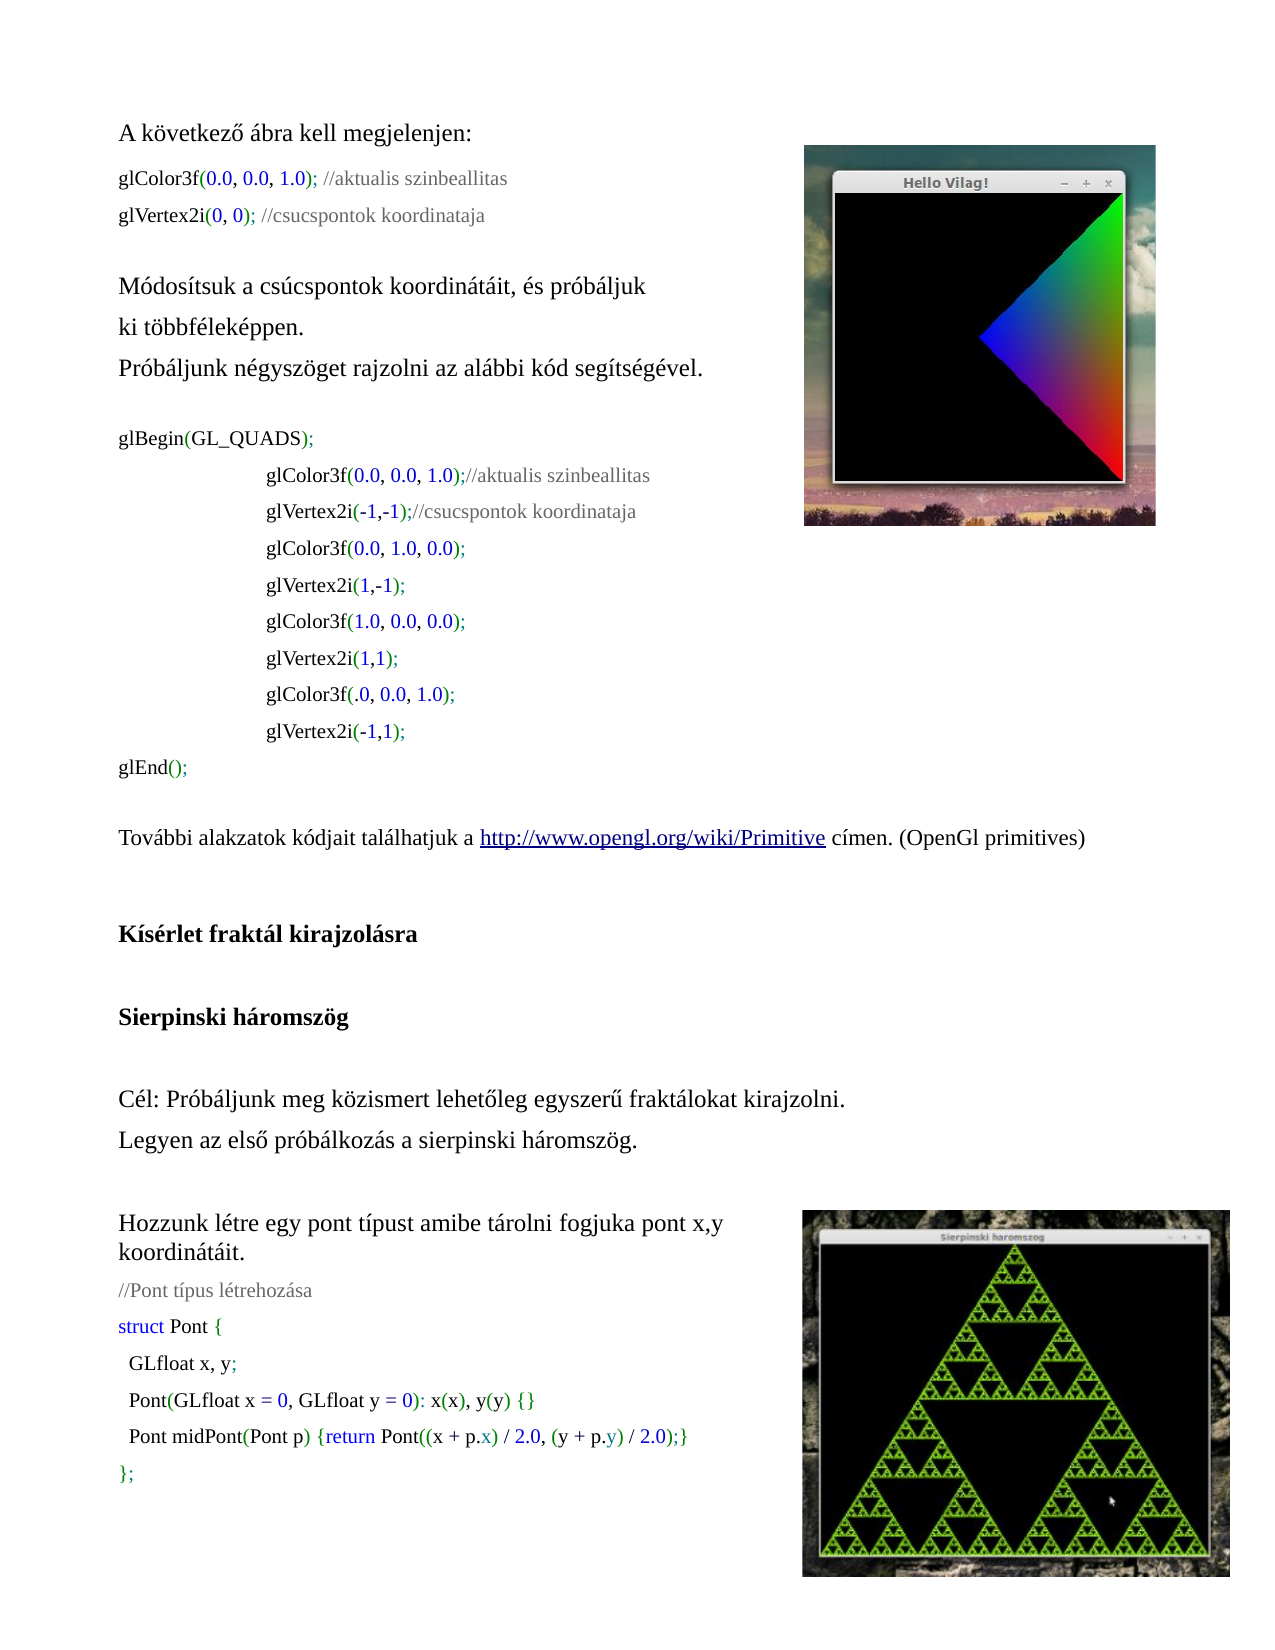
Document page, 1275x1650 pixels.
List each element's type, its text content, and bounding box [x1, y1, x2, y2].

picture [802, 1210, 1230, 1577]
text glColor3f(.0, 0.0, 1.0); [118, 682, 1157, 706]
text glBegin(GL_QUADS); [118, 426, 804, 450]
text GLfloat x, y; [118, 1351, 802, 1375]
text Hozzunk létre egy pont típust amibe tárolni fogjuka pont x,y koordinátáit. [118, 1208, 1157, 1265]
text ki többféleképpen. [118, 312, 804, 341]
subtitle Kísérlet fraktál kirajzolásra [118, 919, 1157, 948]
text glColor3f(0.0, 1.0, 0.0); [118, 536, 1157, 560]
text Módosítsuk a csúcspontok koordinátáit, és próbáljuk [118, 271, 804, 299]
text glColor3f(0.0, 0.0, 1.0);//aktualis szinbeallitas [118, 463, 804, 487]
text glVertex2i(-1,1); [118, 719, 1157, 743]
text glVertex2i(-1,-1);//csucspontok koordinataja [118, 499, 804, 523]
text glVertex2i(0, 0); //csucspontok koordinataja [118, 203, 804, 227]
text glVertex2i(1,-1); [118, 572, 1157, 597]
text }; [118, 1461, 802, 1485]
text glEnd(); [118, 755, 1157, 779]
picture [804, 145, 1156, 526]
text glColor3f(0.0, 0.0, 1.0); //aktualis szinbeallitas [118, 166, 804, 190]
text További alakzatok kódjait találhatjuk a http://www.opengl.org/wiki/Primitive címen. (OpenGl primitives) [118, 823, 1157, 850]
text //Pont típus létrehozása [118, 1278, 802, 1302]
text glColor3f(1.0, 0.0, 0.0); [118, 609, 1157, 633]
text Sierpinski háromszög [118, 1002, 1157, 1030]
text Cél: Próbáljunk meg közismert lehetőleg egyszerű fraktálokat kirajzolni. [118, 1084, 1157, 1113]
text struct Pont { [118, 1314, 802, 1338]
text A következő ábra kell megjelenjen: [118, 118, 1157, 147]
text Próbáljunk négyszöget rajzolni az alábbi kód segítségével. [118, 353, 804, 382]
text Legyen az első próbálkozás a sierpinski háromszög. [118, 1125, 1157, 1154]
text glVertex2i(1,1); [118, 646, 1157, 670]
text Pont(GLfloat x = 0, GLfloat y = 0): x(x), y(y) {} [118, 1387, 802, 1412]
text Pont midPont(Pont p) {return Pont((x + p.x) / 2.0, (y + p.y) / 2.0);} [118, 1424, 802, 1448]
